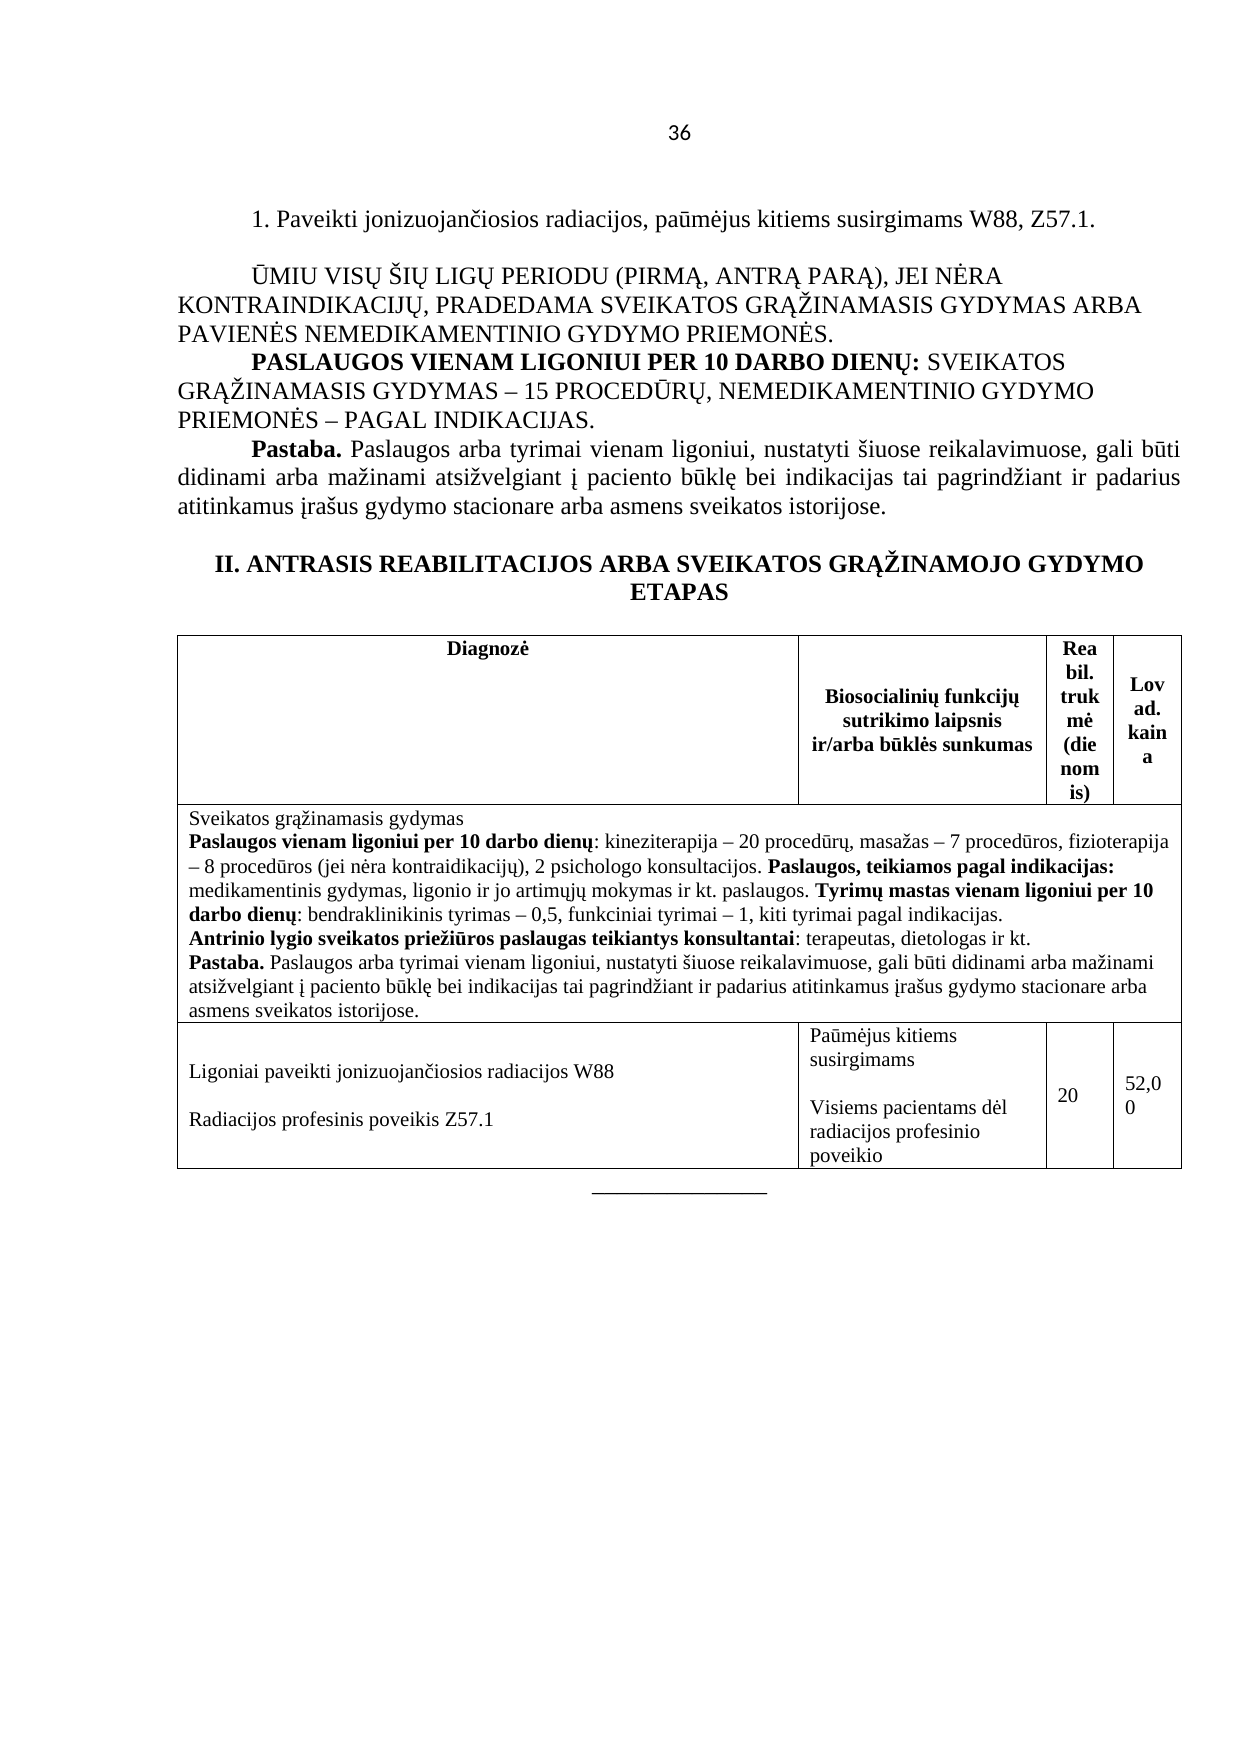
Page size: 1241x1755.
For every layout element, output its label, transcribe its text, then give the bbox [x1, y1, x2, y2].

table_cell 20 [1047, 1023, 1113, 1167]
table_cell 52,00 [1114, 1023, 1181, 1167]
text Ūmiu visų šių ligų periodu (pirmą, antrą parą), jei nėra kontraindikacijų, pradedama sveikatos grąžinamasis gydymas arba pavienės nemedikamentinio gydymo priemonės. [177, 261, 1181, 347]
text Pastaba. Paslaugos arba tyrimai vienam ligoniui, nustatyti šiuose reikalavimuose, gali būti didinami arba mažinami atsižvelgiant į paciento būklę bei indikacijas tai pagrindžiant ir padarius atitinkamus įrašus gydymo stacionare arba asmens sveikatos istorijose. [177, 434, 1181, 520]
table_cell Ligoniai paveikti jonizuojančiosios radiacijos W88 Radiacijos profesinis poveikis Z57.1 [178, 1023, 798, 1167]
table_header Reabil. trukmė (dienomis) [1047, 636, 1113, 804]
table_header Biosocialinių funkcijų sutrikimo laipsnis ir/arba būklės sunkumas [799, 636, 1046, 804]
text II. ANTRASIS REABILITACIJOS arba Sveikatos Grąžinamojo Gydymo ETAPAS [177, 549, 1181, 606]
table_cell Sveikatos grąžinamasis gydymas Paslaugos vienam ligoniui per 10 darbo dienų: kineziterapija – 20 procedūrų, masažas – 7 procedūros, fizioterapija – 8 procedūros (jei nėra kontraidikacijų), 2 psichologo konsultacijos. Paslaugos, teikiamos pagal indikacijas: medikamentinis gydymas, ligonio ir jo artimųjų mokymas ir kt. paslaugos. Tyrimų mastas vienam ligoniui per 10 darbo dienų: bendraklinikinis tyrimas – 0,5, funkciniai tyrimai – 1, kiti tyrimai pagal indikacijas. Antrinio lygio sveikatos priežiūros paslaugas teikiantys konsultantai: terapeutas, dietologas ir kt. Pastaba. Paslaugos arba tyrimai vienam ligoniui, nustatyti šiuose reikalavimuose, gali būti didinami arba mažinami atsižvelgiant į paciento būklę bei indikacijas tai pagrindžiant ir padarius atitinkamus įrašus gydymo stacionare arba asmens sveikatos istorijose. [178, 805, 1181, 1022]
text Paslaugos vienam ligoniui per 10 darbo dienų: sveikatos grąžinamasis gydymas – 15 procedūrų, nemedikamentinio gydymo priemonės – pagal indikacijas. [177, 347, 1181, 434]
table_header Lovad. kaina [1114, 636, 1181, 804]
text ______________ [177, 1169, 1181, 1197]
text 1. Paveikti jonizuojančiosios radiacijos, paūmėjus kitiems susirgimams W88, Z57.1. [177, 204, 1181, 232]
table_header Diagnozė [178, 636, 798, 804]
